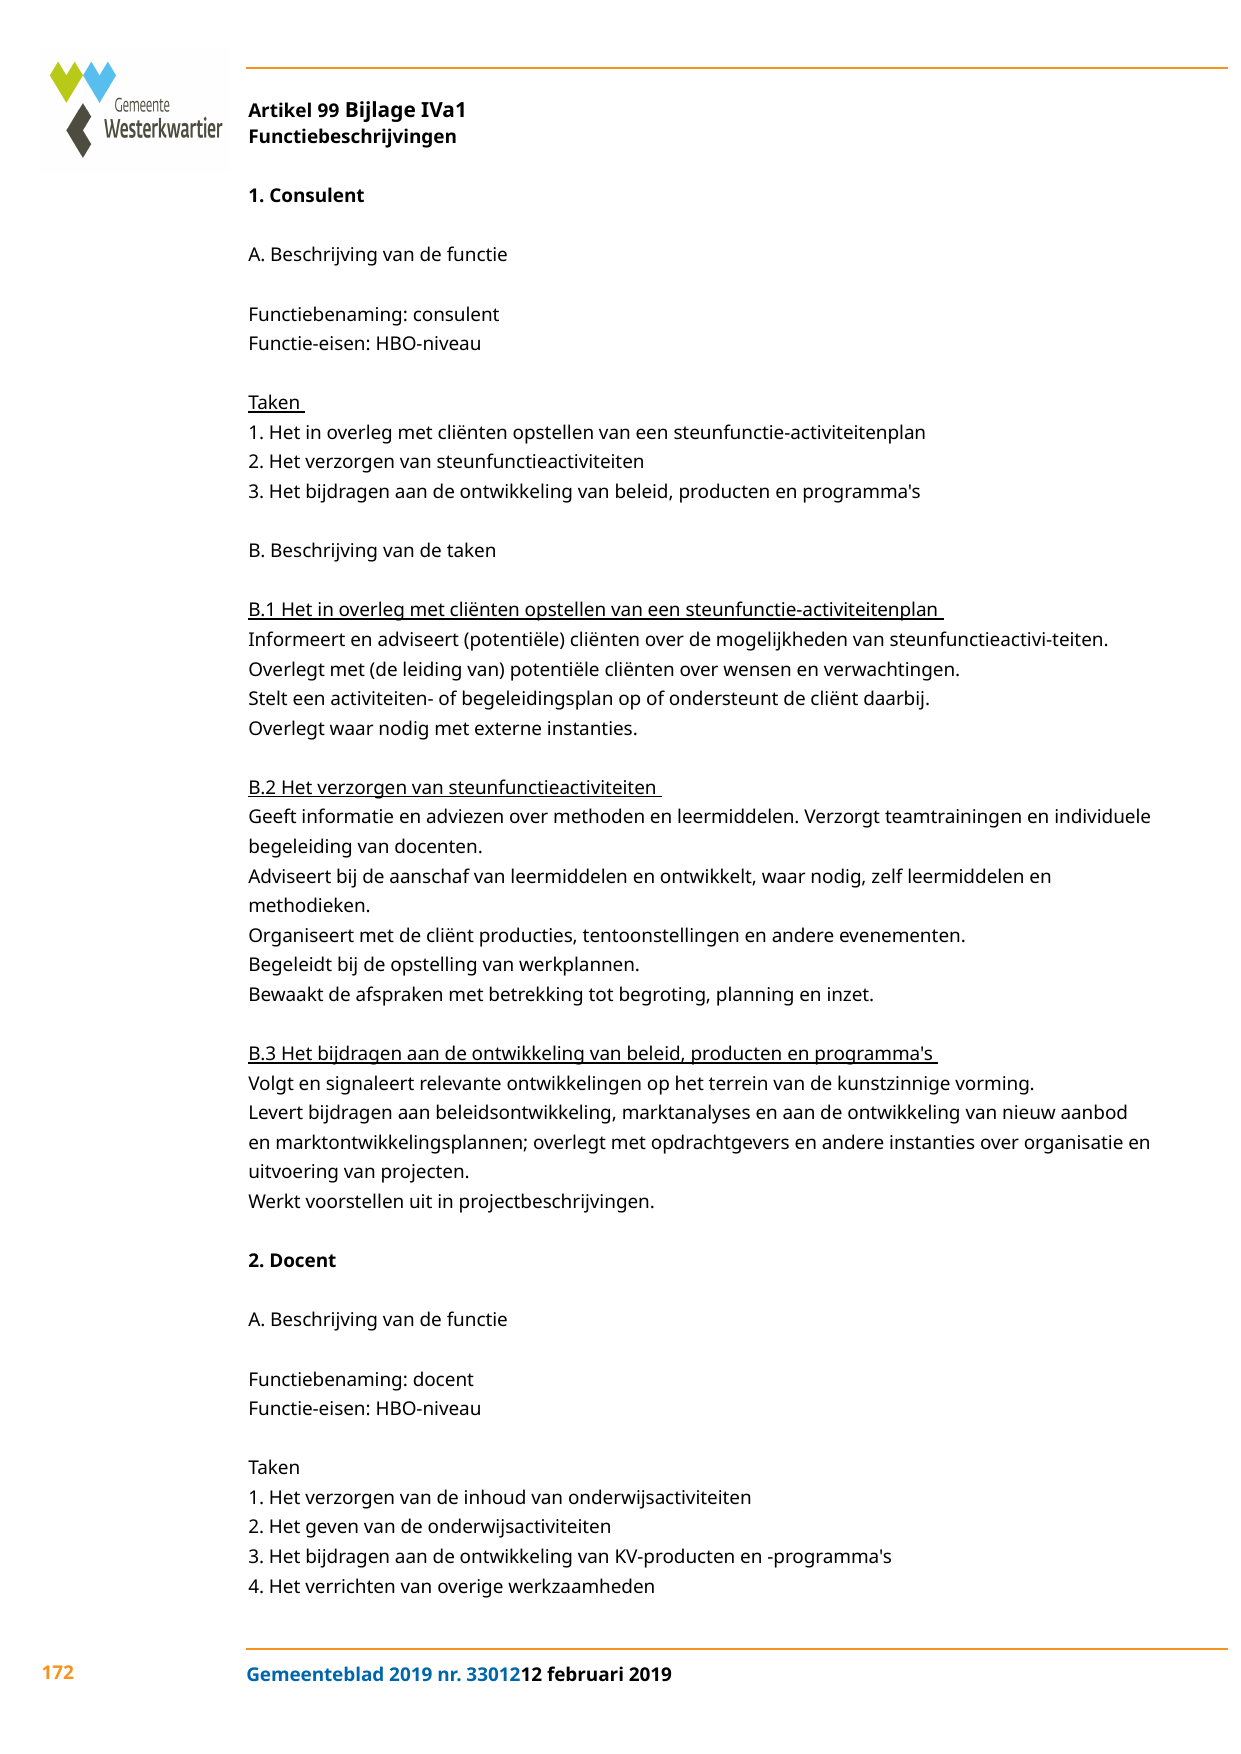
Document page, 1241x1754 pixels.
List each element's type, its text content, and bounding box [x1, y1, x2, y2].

text Overlegt waar nodig met externe instanties. [248, 715, 1152, 741]
text 4. Het verrichten van overige werkzaamheden [248, 1573, 1152, 1599]
text Stelt een activiteiten- of begeleidingsplan op of ondersteunt de cliënt daarbij. [248, 685, 1152, 711]
picture [41, 47, 231, 172]
text Adviseert bij de aanschaf van leermiddelen en ontwikkelt, waar nodig, zelf leermiddelen en methodieken. [248, 863, 1152, 918]
text Artikel 99 Bijlage IVa1 [248, 95, 1152, 123]
text Functiebenaming: docent [248, 1366, 1152, 1392]
text Levert bijdragen aan beleidsontwikkeling, marktanalyses en aan de ontwikkeling van nieuw aanbod en marktontwikkelingsplannen; overlegt met opdrachtgevers en andere instanties over organisatie en uitvoering van projecten. [248, 1099, 1152, 1184]
text Organiseert met de cliënt producties, tentoonstellingen en andere evenementen. [248, 922, 1152, 948]
text 1. Het verzorgen van de inhoud van onderwijsactiviteiten [248, 1484, 1152, 1510]
text 3. Het bijdragen aan de ontwikkeling van beleid, producten en programma's [248, 478, 1152, 504]
text Volgt en signaleert relevante ontwikkelingen op het terrein van de kunstzinnige vorming. [248, 1070, 1152, 1096]
text B.1 Het in overleg met cliënten opstellen van een steunfunctie-activiteitenplan [248, 597, 1152, 622]
text Functie-eisen: HBO-niveau [248, 330, 1152, 356]
text B. Beschrijving van de taken [248, 537, 1152, 563]
text Taken [248, 1454, 1152, 1480]
text B.2 Het verzorgen van steunfunctieactiviteiten [248, 774, 1152, 800]
text Functiebenaming: consulent [248, 301, 1152, 327]
text 2. Docent [248, 1247, 1152, 1273]
text Functiebeschrijvingen [248, 123, 1152, 149]
text Taken [248, 389, 1152, 415]
text 2. Het verzorgen van steunfunctieactiviteiten [248, 449, 1152, 474]
text Functie-eisen: HBO-niveau [248, 1395, 1152, 1421]
text A. Beschrijving van de functie [248, 1307, 1152, 1332]
text Werkt voorstellen uit in projectbeschrijvingen. [248, 1188, 1152, 1214]
text 2. Het geven van de onderwijsactiviteiten [248, 1514, 1152, 1539]
text A. Beschrijving van de functie [248, 242, 1152, 267]
text 1. Het in overleg met cliënten opstellen van een steunfunctie-activiteitenplan [248, 419, 1152, 445]
text B.3 Het bijdragen aan de ontwikkeling van beleid, producten en programma's [248, 1040, 1152, 1066]
text Informeert en adviseert (potentiële) cliënten over de mogelijkheden van steunfunctieactivi-teiten. [248, 626, 1152, 652]
text Overlegt met (de leiding van) potentiële cliënten over wensen en verwachtingen. [248, 656, 1152, 682]
text Geeft informatie en adviezen over methoden en leermiddelen. Verzorgt teamtrainingen en individuele begeleiding van docenten. [248, 804, 1152, 859]
text 3. Het bijdragen aan de ontwikkeling van KV-producten en -programma's [248, 1543, 1152, 1569]
text 1. Consulent [248, 182, 1152, 208]
text Begeleidt bij de opstelling van werkplannen. [248, 952, 1152, 977]
text Bewaakt de afspraken met betrekking tot begroting, planning en inzet. [248, 981, 1152, 1007]
